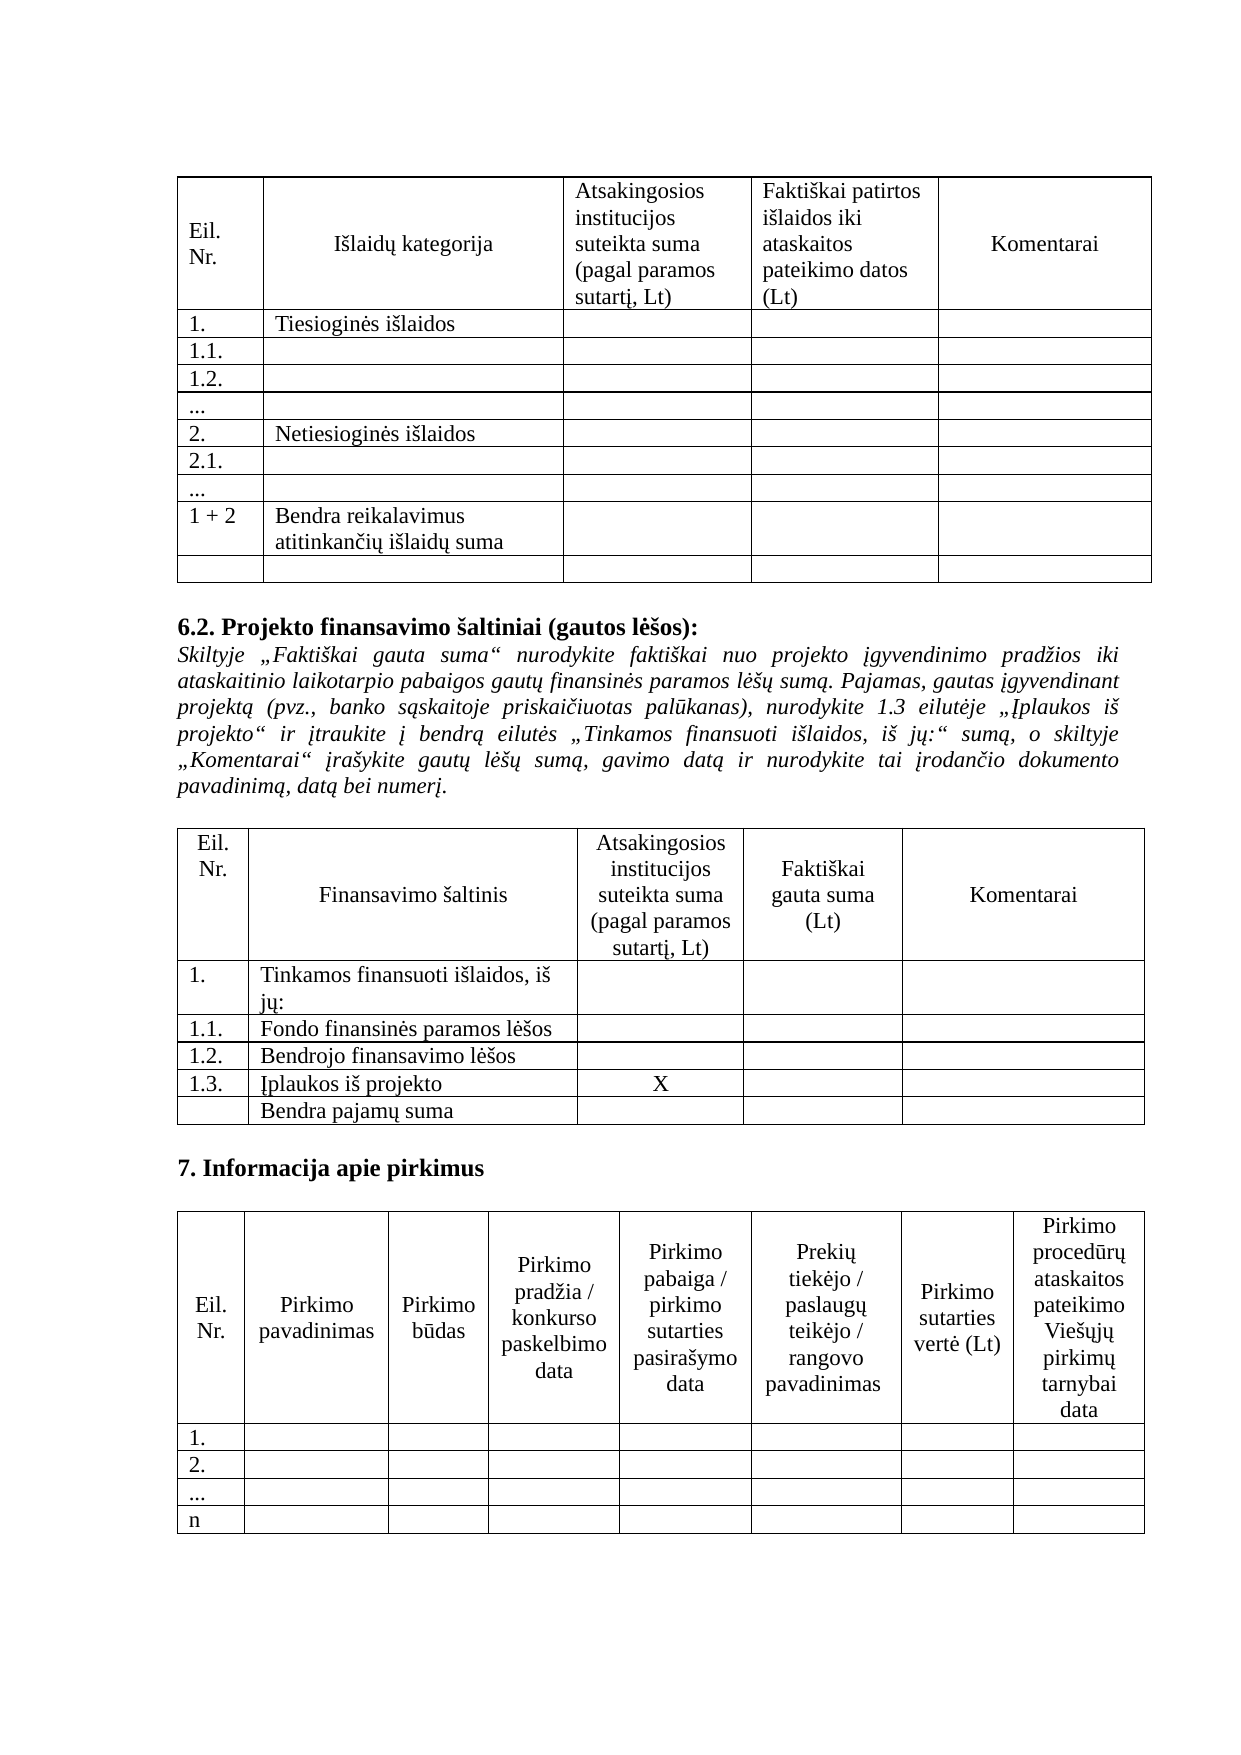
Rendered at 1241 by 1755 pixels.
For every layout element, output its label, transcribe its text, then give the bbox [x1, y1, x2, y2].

table_cell [752, 1424, 901, 1450]
table_header Eil. Nr. [178, 1212, 244, 1423]
table_cell [389, 1424, 488, 1450]
table_header Prekių tiekėjo / paslaugų teikėjo / rangovo pavadinimas [752, 1212, 901, 1423]
table_cell Bendrojo finansavimo lėšos [249, 1043, 577, 1069]
table_header Pirkimo pradžia / konkurso paskelbimo data [489, 1212, 619, 1423]
table_cell [564, 502, 751, 555]
table_cell n [178, 1506, 244, 1532]
table_cell [1014, 1424, 1144, 1450]
table_cell [939, 365, 1151, 391]
table_cell 1.2. [178, 365, 263, 391]
table_header Faktiškai gauta suma (Lt) [744, 829, 902, 960]
table_cell [620, 1424, 751, 1450]
table_cell [178, 556, 263, 582]
table_cell X [578, 1070, 743, 1096]
table_cell [578, 1043, 743, 1069]
table_cell [903, 1015, 1144, 1041]
table_header Eil. Nr. [178, 178, 263, 309]
table_cell [752, 365, 938, 391]
table_cell [939, 338, 1151, 364]
table_cell [939, 310, 1151, 337]
table_cell [752, 338, 938, 364]
table_cell 2.1. [178, 447, 263, 473]
table_cell Netiesioginės išlaidos [264, 420, 563, 446]
table_cell Bendra reikalavimus atitinkančių išlaidų suma [264, 502, 563, 555]
table_cell [620, 1506, 751, 1532]
table_cell ... [178, 393, 263, 419]
table_cell [752, 1506, 901, 1532]
table_cell 2. [178, 1451, 244, 1478]
table_header Eil. Nr. [178, 829, 248, 960]
table_header Atsakingosios institucijos suteikta suma (pagal paramos sutartį, Lt) [564, 178, 751, 309]
table_cell [939, 447, 1151, 473]
table_cell [489, 1479, 619, 1505]
table_cell [564, 447, 751, 473]
table_cell [245, 1424, 388, 1450]
table_header Išlaidų kategorija [264, 178, 563, 309]
table_cell 1.1. [178, 1015, 248, 1041]
table_cell [939, 475, 1151, 501]
table_cell [752, 556, 938, 582]
table_cell [752, 310, 938, 337]
table_cell [744, 961, 902, 1014]
table_cell [489, 1424, 619, 1450]
table_cell [903, 1097, 1144, 1124]
table_cell [245, 1479, 388, 1505]
table_cell [902, 1506, 1013, 1532]
table_cell [578, 1097, 743, 1124]
table_header Pirkimo būdas [389, 1212, 488, 1423]
table_cell [752, 1451, 901, 1478]
table_cell [939, 556, 1151, 582]
table_cell [620, 1451, 751, 1478]
table_cell [939, 420, 1151, 446]
table_cell [264, 365, 563, 391]
table_cell [264, 393, 563, 419]
table_header Faktiškai patirtos išlaidos iki ataskaitos pateikimo datos (Lt) [752, 178, 938, 309]
table_header Komentarai [903, 829, 1144, 960]
table_cell [1014, 1479, 1144, 1505]
table_cell 1. [178, 961, 248, 1014]
table_cell [903, 961, 1144, 1014]
table_cell [744, 1070, 902, 1096]
table_cell ... [178, 475, 263, 501]
table_cell [620, 1479, 751, 1505]
table_cell [902, 1424, 1013, 1450]
table_header Atsakingosios institucijos suteikta suma (pagal paramos sutartį, Lt) [578, 829, 743, 960]
table_cell [564, 475, 751, 501]
text 6.2. Projekto finansavimo šaltiniai (gautos lėšos): [177, 612, 1122, 641]
table_cell [578, 1015, 743, 1041]
table_cell [903, 1043, 1144, 1069]
table_cell [752, 447, 938, 473]
table_cell [564, 556, 751, 582]
table_cell Fondo finansinės paramos lėšos [249, 1015, 577, 1041]
table_cell [1014, 1451, 1144, 1478]
table_cell [902, 1479, 1013, 1505]
table_cell Tiesioginės išlaidos [264, 310, 563, 337]
table_cell 1 + 2 [178, 502, 263, 555]
table_cell [744, 1097, 902, 1124]
table_cell Bendra pajamų suma [249, 1097, 577, 1124]
table_cell Įplaukos iš projekto [249, 1070, 577, 1096]
table_cell [752, 393, 938, 419]
table_cell 1.3. [178, 1070, 248, 1096]
table_cell 1. [178, 1424, 244, 1450]
table_cell [489, 1506, 619, 1532]
table_cell [178, 1097, 248, 1124]
table_header Pirkimo pabaiga / pirkimo sutarties pasirašymo data [620, 1212, 751, 1423]
table_header Finansavimo šaltinis [249, 829, 577, 960]
table_cell [389, 1479, 488, 1505]
table_header Pirkimo procedūrų ataskaitos pateikimo Viešųjų pirkimų tarnybai data [1014, 1212, 1144, 1423]
table_cell [264, 338, 563, 364]
table_cell [264, 556, 563, 582]
table_cell [489, 1451, 619, 1478]
table_cell [752, 502, 938, 555]
table_cell [939, 393, 1151, 419]
table_cell [245, 1506, 388, 1532]
table_cell [389, 1506, 488, 1532]
table_header Pirkimo pavadinimas [245, 1212, 388, 1423]
table_cell 1.1. [178, 338, 263, 364]
table_cell [752, 1479, 901, 1505]
table_cell [752, 420, 938, 446]
table_cell [744, 1043, 902, 1069]
table_cell [752, 475, 938, 501]
text Skiltyje „Faktiškai gauta suma“ nurodykite faktiškai nuo projekto įgyvendinimo pradžios iki ataskaitinio laikotarpio pabaigos gautų finansinės paramos lėšų sumą. Pajamas, gautas įgyvendinant projektą (pvz., banko sąskaitoje priskaičiuotas palūkanas), nurodykite 1.3 eilutėje „Įplaukos iš projekto“ ir įtraukite į bendrą eilutės „Tinkamos finansuoti išlaidos, iš jų:“ sumą, o skiltyje „Komentarai“ įrašykite gautų lėšų sumą, gavimo datą ir nurodykite tai įrodančio dokumento pavadinimą, datą bei numerį. [177, 641, 1122, 799]
table_cell [564, 338, 751, 364]
table_cell ... [178, 1479, 244, 1505]
table_cell [264, 475, 563, 501]
table_header Pirkimo sutarties vertė (Lt) [902, 1212, 1013, 1423]
table_header Komentarai [939, 178, 1151, 309]
table_cell 1.2. [178, 1043, 248, 1069]
table_cell [564, 310, 751, 337]
table_cell [245, 1451, 388, 1478]
table_cell [939, 502, 1151, 555]
table_cell [389, 1451, 488, 1478]
table_cell [578, 961, 743, 1014]
table_cell [903, 1070, 1144, 1096]
table_cell [564, 365, 751, 391]
table_cell [564, 393, 751, 419]
table_cell [744, 1015, 902, 1041]
table_cell [264, 447, 563, 473]
table_cell 2. [178, 420, 263, 446]
table_cell 1. [178, 310, 263, 337]
table_cell [564, 420, 751, 446]
table_cell [1014, 1506, 1144, 1532]
table_cell [902, 1451, 1013, 1478]
text 7. Informacija apie pirkimus [177, 1153, 1122, 1182]
table_cell Tinkamos finansuoti išlaidos, iš jų: [249, 961, 577, 1014]
